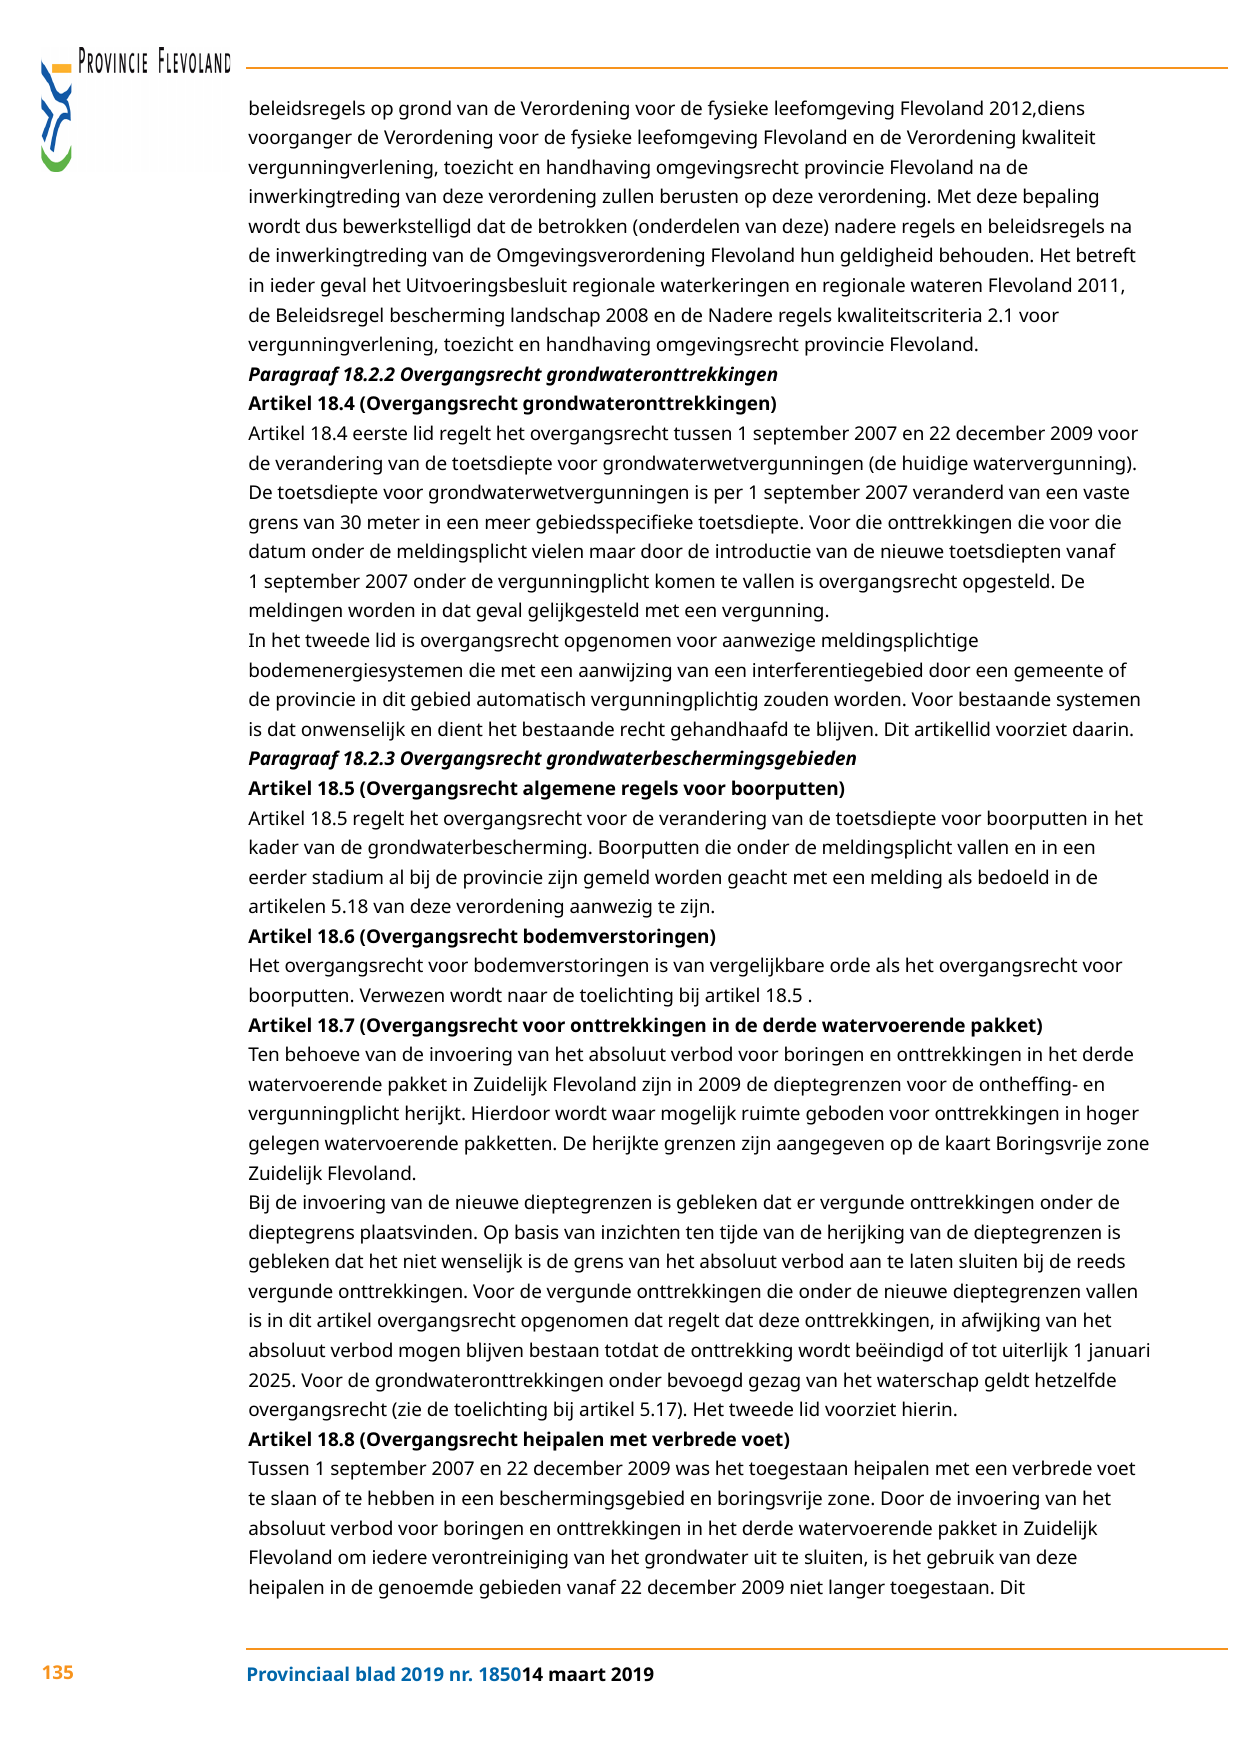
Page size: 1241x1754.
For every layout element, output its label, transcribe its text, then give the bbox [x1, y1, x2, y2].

text In het tweede lid is overgangsrecht opgenomen voor aanwezige meldingsplichtige bodemenergiesystemen die met een aanwijzing van een interferentiegebied door een gemeente of de provincie in dit gebied automatisch vergunningplichtig zouden worden. Voor bestaande systemen is dat onwenselijk en dient het bestaande recht gehandhaafd te blijven. Dit artikellid voorziet daarin. [248, 627, 1152, 742]
text beleidsregels op grond van de Verordening voor de fysieke leefomgeving Flevoland 2012,diens voorganger de Verordening voor de fysieke leefomgeving Flevoland en de Verordening kwaliteit vergunningverlening, toezicht en handhaving omgevingsrecht provincie Flevoland na de inwerkingtreding van deze verordening zullen berusten op deze verordening. Met deze bepaling wordt dus bewerkstelligd dat de betrokken (onderdelen van deze) nadere regels en beleidsregels na de inwerkingtreding van de Omgevingsverordening Flevoland hun geldigheid behouden. Het betreft in ieder geval het Uitvoeringsbesluit regionale waterkeringen en regionale wateren Flevoland 2011, de Beleidsregel bescherming landschap 2008 en de Nadere regels kwaliteitscriteria 2.1 voor vergunningverlening, toezicht en handhaving omgevingsrecht provincie Flevoland. [248, 95, 1152, 357]
text Bij de invoering van de nieuwe dieptegrenzen is gebleken dat er vergunde onttrekkingen onder de dieptegrens plaatsvinden. Op basis van inzichten ten tijde van de herijking van de dieptegrenzen is gebleken dat het niet wenselijk is de grens van het absoluut verbod aan te laten sluiten bij de reeds vergunde onttrekkingen. Voor de vergunde onttrekkingen die onder de nieuwe dieptegrenzen vallen is in dit artikel overgangsrecht opgenomen dat regelt dat deze onttrekkingen, in afwijking van het absoluut verbod mogen blijven bestaan totdat de onttrekking wordt beëindigd of tot uiterlijk 1 januari 2025. Voor de grondwateronttrekkingen onder bevoegd gezag van het waterschap geldt hetzelfde overgangsrecht (zie de toelichting bij artikel 5.17). Het tweede lid voorziet hierin. [248, 1189, 1152, 1422]
text Tussen 1 september 2007 en 22 december 2009 was het toegestaan heipalen met een verbrede voet te slaan of te hebben in een beschermingsgebied en boringsvrije zone. Door de invoering van het absoluut verbod voor boringen en onttrekkingen in het derde watervoerende pakket in Zuidelijk Flevoland om iedere verontreiniging van het grondwater uit te sluiten, is het gebruik van deze heipalen in de genoemde gebieden vanaf 22 december 2009 niet langer toegestaan. Dit [248, 1456, 1152, 1600]
text Artikel 18.4 (Overgangsrecht grondwateronttrekkingen) [248, 391, 1152, 416]
text Artikel 18.6 (Overgangsrecht bodemverstoringen) [248, 923, 1152, 949]
text Artikel 18.5 (Overgangsrecht algemene regels voor boorputten) [248, 775, 1152, 801]
picture [41, 47, 231, 172]
text Artikel 18.7 (Overgangsrecht voor onttrekkingen in de derde watervoerende pakket) [248, 1012, 1152, 1038]
text Artikel 18.4 eerste lid regelt het overgangsrecht tussen 1 september 2007 en 22 december 2009 voor de verandering van de toetsdiepte voor grondwaterwetvergunningen (de huidige watervergunning). De toetsdiepte voor grondwaterwetvergunningen is per 1 september 2007 veranderd van een vaste grens van 30 meter in een meer gebiedsspecifieke toetsdiepte. Voor die onttrekkingen die voor die datum onder de meldingsplicht vielen maar door de introductie van de nieuwe toetsdiepten vanaf [248, 420, 1152, 564]
text Paragraaf 18.2.3 Overgangsrecht grondwaterbeschermingsgebieden [248, 746, 1152, 771]
text Paragraaf 18.2.2 Overgangsrecht grondwateronttrekkingen [248, 361, 1152, 387]
text 1 september 2007 onder de vergunningplicht komen te vallen is overgangsrecht opgesteld. De meldingen worden in dat geval gelijkgesteld met een vergunning. [248, 568, 1152, 623]
text Artikel 18.5 regelt het overgangsrecht voor de verandering van de toetsdiepte voor boorputten in het kader van de grondwaterbescherming. Boorputten die onder de meldingsplicht vallen en in een eerder stadium al bij de provincie zijn gemeld worden geacht met een melding als bedoeld in de artikelen 5.18 van deze verordening aanwezig te zijn. [248, 805, 1152, 919]
text Artikel 18.8 (Overgangsrecht heipalen met verbrede voet) [248, 1426, 1152, 1452]
text Ten behoeve van de invoering van het absoluut verbod voor boringen en onttrekkingen in het derde watervoerende pakket in Zuidelijk Flevoland zijn in 2009 de dieptegrenzen voor de ontheffing- en vergunningplicht herijkt. Hierdoor wordt waar mogelijk ruimte geboden voor onttrekkingen in hoger gelegen watervoerende pakketten. De herijkte grenzen zijn aangegeven op de kaart Boringsvrije zone Zuidelijk Flevoland. [248, 1041, 1152, 1186]
text Het overgangsrecht voor bodemverstoringen is van vergelijkbare orde als het overgangsrecht voor boorputten. Verwezen wordt naar de toelichting bij artikel 18.5 . [248, 953, 1152, 1008]
